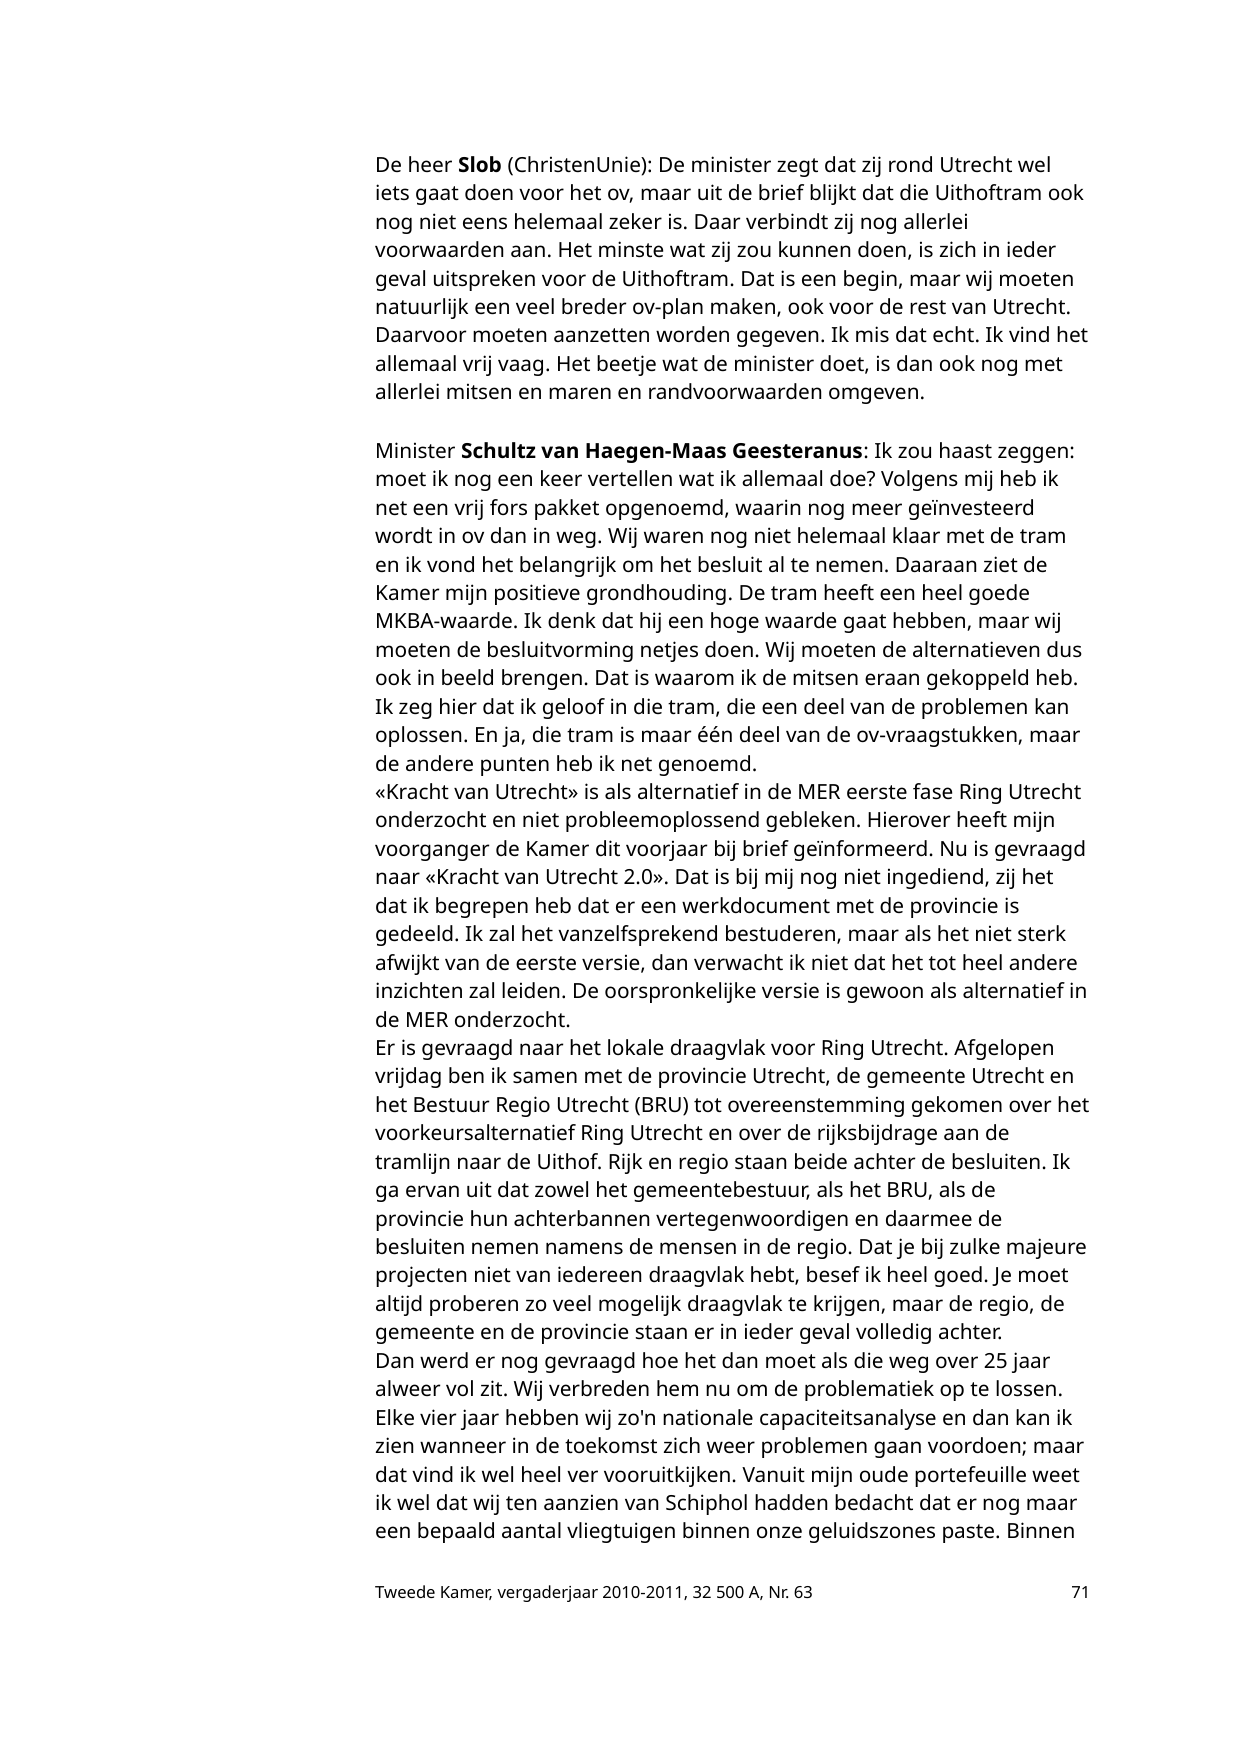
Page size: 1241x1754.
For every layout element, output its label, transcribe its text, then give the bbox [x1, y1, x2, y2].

text Dan werd er nog gevraagd hoe het dan moet als die weg over 25 jaar alweer vol zit. Wij verbreden hem nu om de problematiek op te lossen. Elke vier jaar hebben wij zo'n nationale capaciteitsanalyse en dan kan ik zien wanneer in de toekomst zich weer problemen gaan voordoen; maar dat vind ik wel heel ver vooruitkijken. Vanuit mijn oude portefeuille weet ik wel dat wij ten aanzien van Schiphol hadden bedacht dat er nog maar een bepaald aantal vliegtuigen binnen onze geluidszones paste. Binnen [375, 1346, 1090, 1545]
text «Kracht van Utrecht» is als alternatief in de MER eerste fase Ring Utrecht onderzocht en niet probleemoplossend gebleken. Hierover heeft mijn voorganger de Kamer dit voorjaar bij brief geïnformeerd. Nu is gevraagd naar «Kracht van Utrecht 2.0». Dat is bij mij nog niet ingediend, zij het dat ik begrepen heb dat er een werkdocument met de provincie is gedeeld. Ik zal het vanzelfsprekend bestuderen, maar als het niet sterk afwijkt van de eerste versie, dan verwacht ik niet dat het tot heel andere inzichten zal leiden. De oorspronkelijke versie is gewoon als alternatief in de MER onderzocht. [375, 777, 1090, 1033]
text Minister Schultz van Haegen-Maas Geesteranus: Ik zou haast zeggen: moet ik nog een keer vertellen wat ik allemaal doe? Volgens mij heb ik net een vrij fors pakket opgenoemd, waarin nog meer geïnvesteerd wordt in ov dan in weg. Wij waren nog niet helemaal klaar met de tram en ik vond het belangrijk om het besluit al te nemen. Daaraan ziet de Kamer mijn positieve grondhouding. De tram heeft een heel goede MKBA-waarde. Ik denk dat hij een hoge waarde gaat hebben, maar wij moeten de besluitvorming netjes doen. Wij moeten de alternatieven dus ook in beeld brengen. Dat is waarom ik de mitsen eraan gekoppeld heb. Ik zeg hier dat ik geloof in die tram, die een deel van de problemen kan oplossen. En ja, die tram is maar één deel van de ov-vraagstukken, maar de andere punten heb ik net genoemd. [375, 436, 1090, 777]
text De heer Slob (ChristenUnie): De minister zegt dat zij rond Utrecht wel iets gaat doen voor het ov, maar uit de brief blijkt dat die Uithoftram ook nog niet eens helemaal zeker is. Daar verbindt zij nog allerlei voorwaarden aan. Het minste wat zij zou kunnen doen, is zich in ieder geval uitspreken voor de Uithoftram. Dat is een begin, maar wij moeten natuurlijk een veel breder ov-plan maken, ook voor de rest van Utrecht. Daarvoor moeten aanzetten worden gegeven. Ik mis dat echt. Ik vind het allemaal vrij vaag. Het beetje wat de minister doet, is dan ook nog met allerlei mitsen en maren en randvoorwaarden omgeven. [375, 150, 1090, 406]
text Er is gevraagd naar het lokale draagvlak voor Ring Utrecht. Afgelopen vrijdag ben ik samen met de provincie Utrecht, de gemeente Utrecht en het Bestuur Regio Utrecht (BRU) tot overeenstemming gekomen over het voorkeursalternatief Ring Utrecht en over de rijksbijdrage aan de tramlijn naar de Uithof. Rijk en regio staan beide achter de besluiten. Ik ga ervan uit dat zowel het gemeentebestuur, als het BRU, als de provincie hun achterbannen vertegenwoordigen en daarmee de besluiten nemen namens de mensen in de regio. Dat je bij zulke majeure projecten niet van iedereen draagvlak hebt, besef ik heel goed. Je moet altijd proberen zo veel mogelijk draagvlak te krijgen, maar de regio, de gemeente en de provincie staan er in ieder geval volledig achter. [375, 1033, 1090, 1346]
